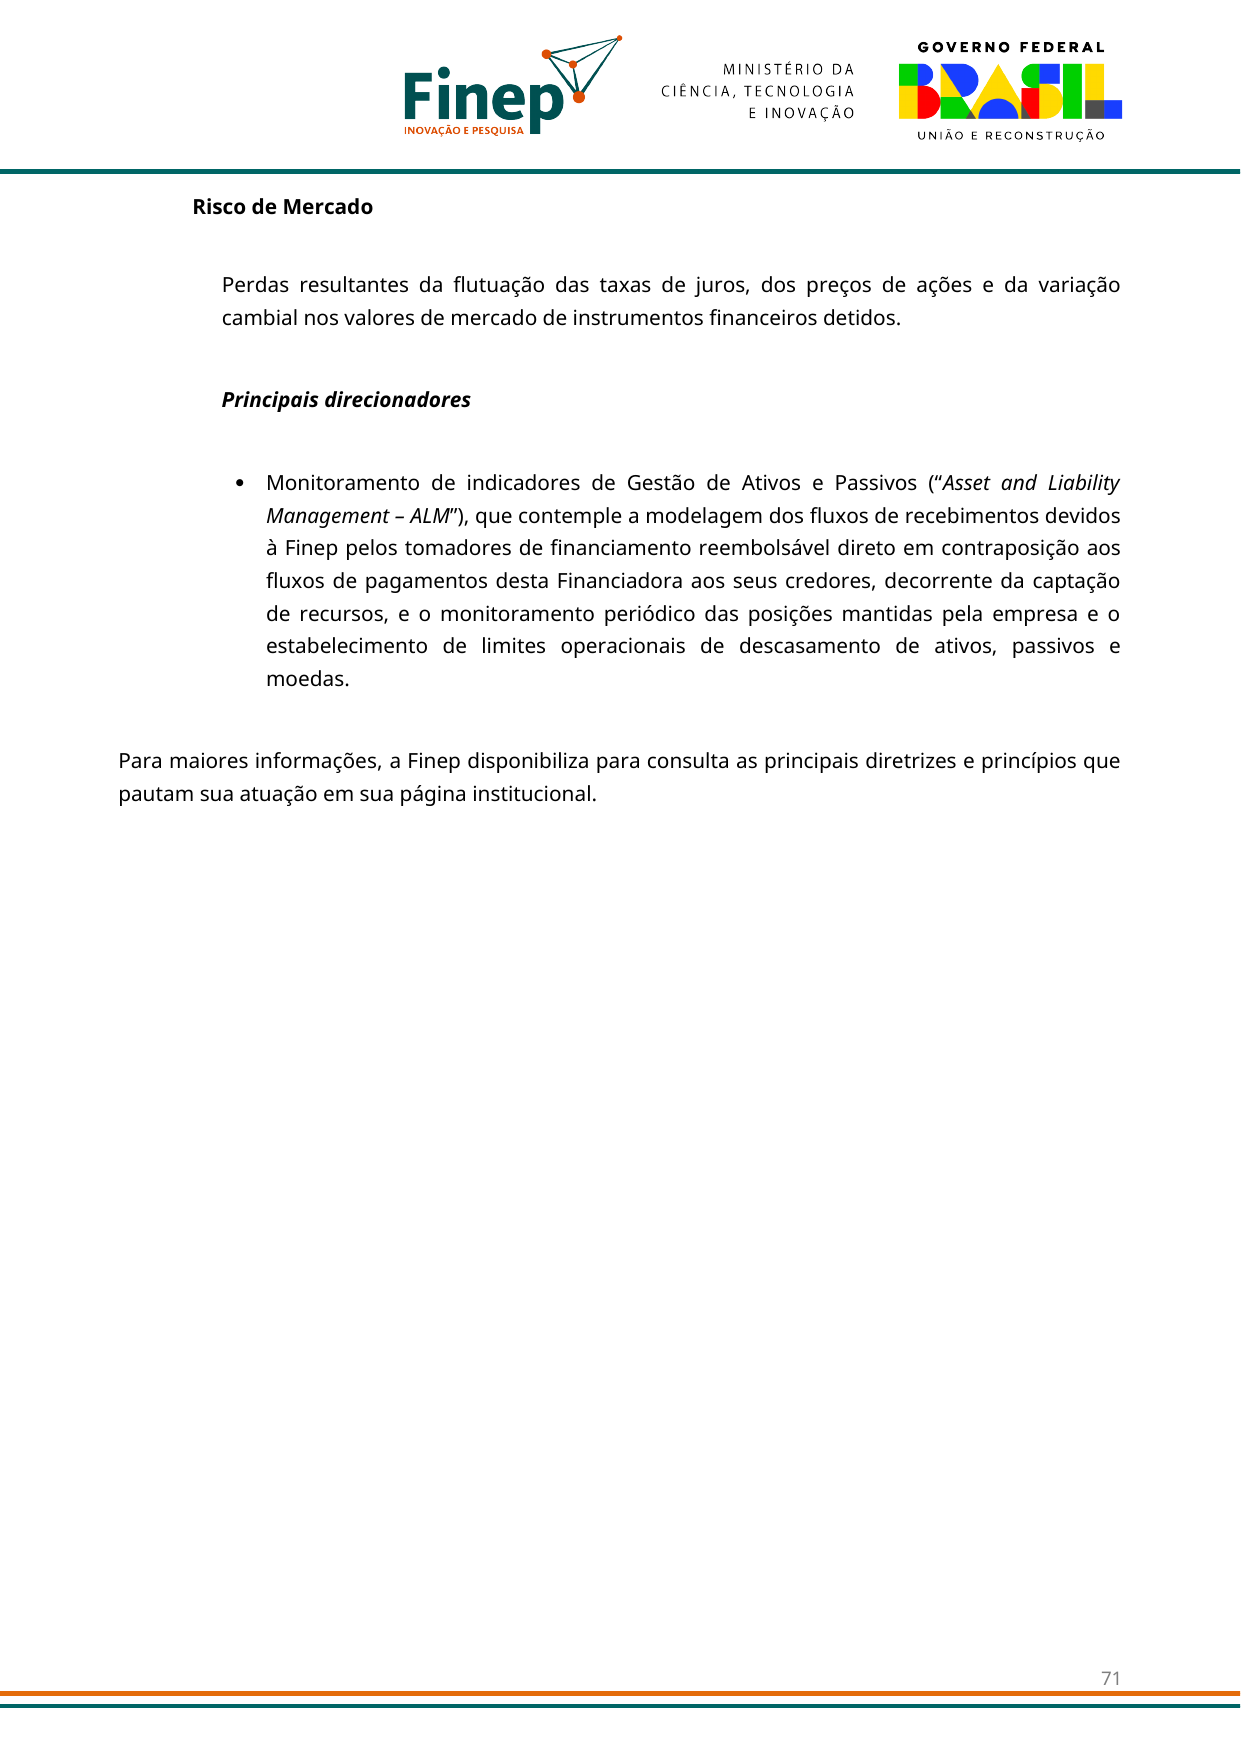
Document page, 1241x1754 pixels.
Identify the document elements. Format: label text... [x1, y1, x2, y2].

text Risco de Mercado [192, 192, 1122, 220]
text Perdas resultantes da flutuação das taxas de juros, dos preços de ações e da variação cambial nos valores de mercado de instrumentos financeiros detidos. [222, 270, 1122, 331]
text Para maiores informações, a Finep disponibiliza para consulta as principais diretrizes e princípios que pautam sua atuação em sua página institucional. [118, 746, 1122, 807]
list Monitoramento de indicadores de Gestão de Ativos e Passivos (“Asset and Liability Management – ALM”), que contemple a modelagem dos fluxos de recebimentos devidos à Finep pelos tomadores de financiamento reembolsável direto em contraposição aos fluxos de pagamentos desta Financiadora aos seus credores, decorrente da captação de recursos, e o monitoramento periódico das posições mantidas pela empresa e o estabelecimento de limites operacionais de descasamento de ativos, passivos e moedas. [236, 468, 1122, 692]
text Principais direcionadores [221, 386, 1122, 414]
